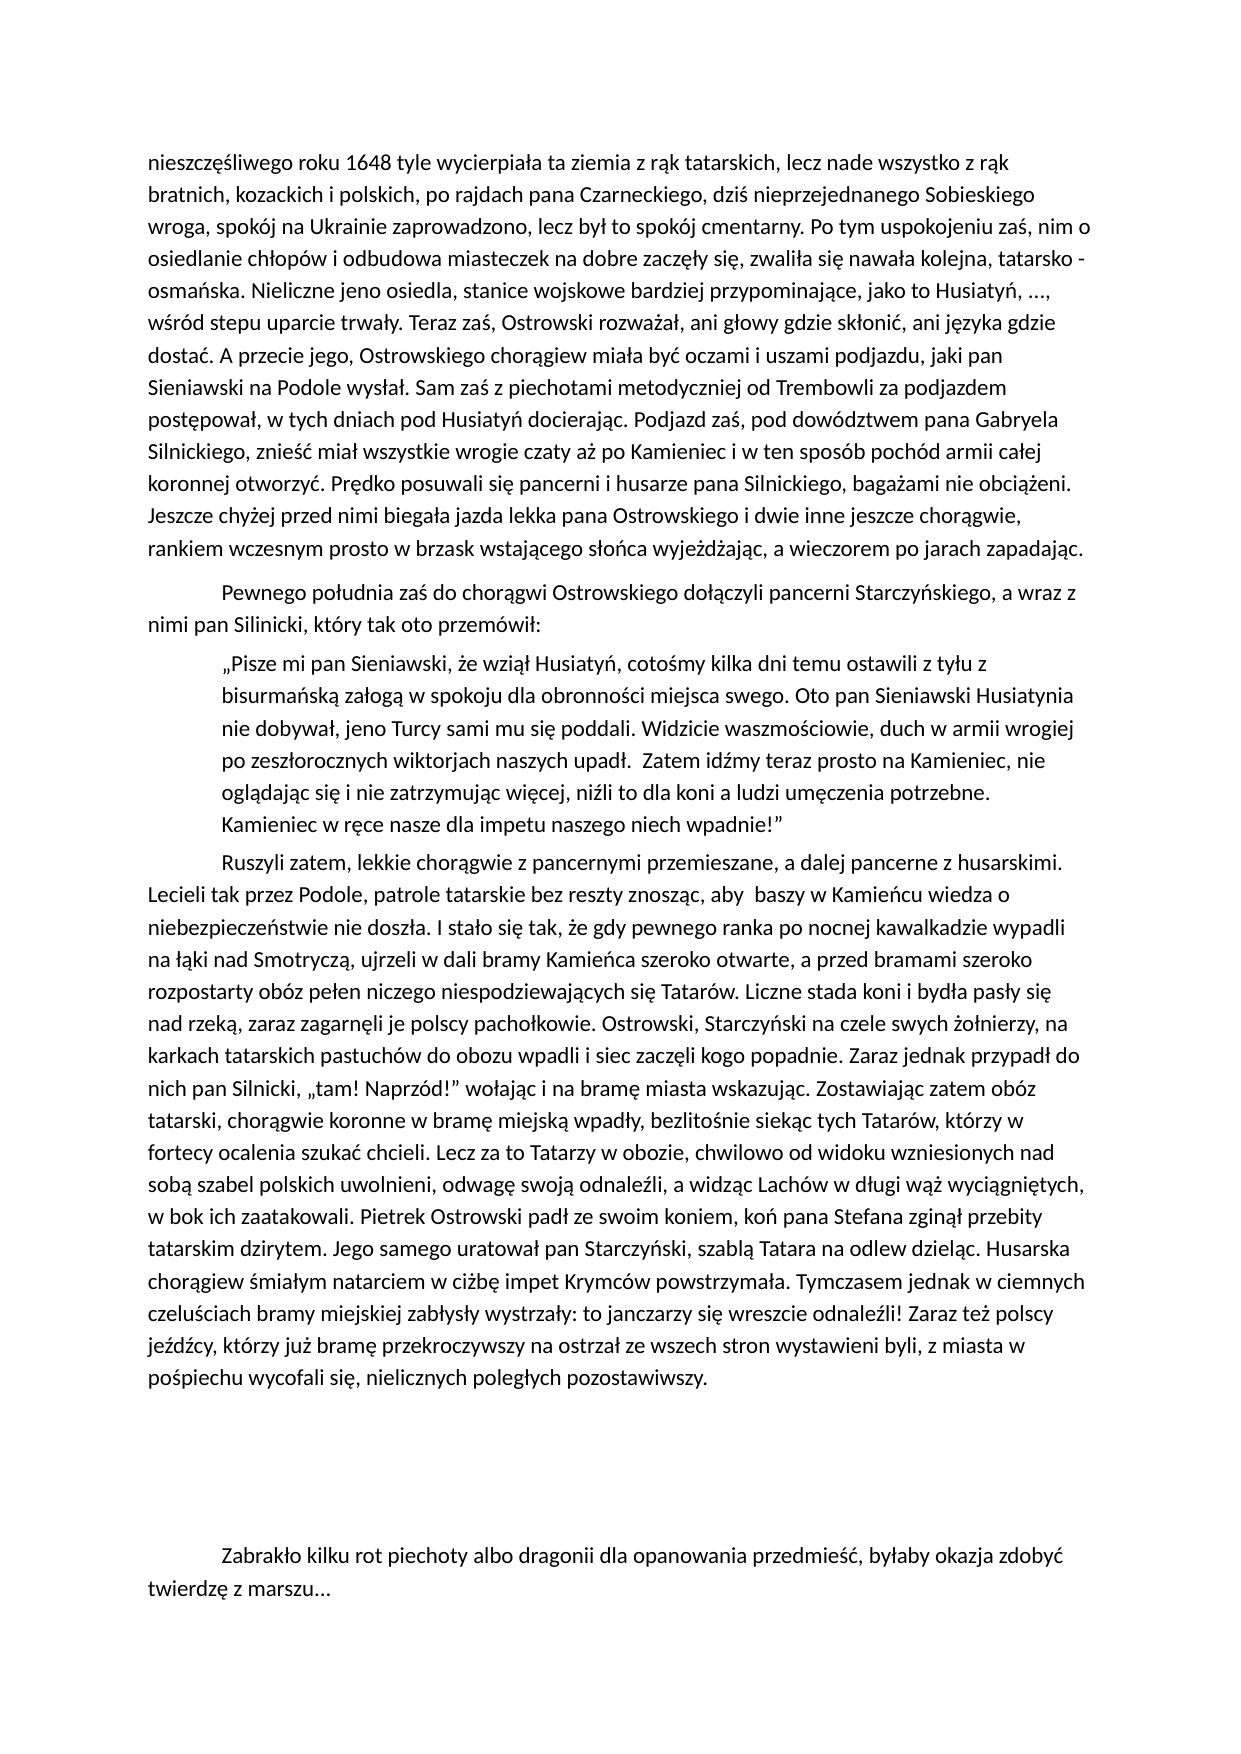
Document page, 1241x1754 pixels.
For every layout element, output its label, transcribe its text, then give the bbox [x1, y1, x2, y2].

text Pewnego południa zaś do chorągwi Ostrowskiego dołączyli pancerni Starczyńskiego, a wraz z nimi pan Silinicki, który tak oto przemówił: [148, 578, 1093, 639]
text Zabrakło kilku rot piechoty albo dragonii dla opanowania przedmieść, byłaby okazja zdobyć twierdzę z marszu... [148, 1542, 1093, 1602]
text „Pisze mi pan Sieniawski, że wziął Husiatyń, cotośmy kilka dni temu ostawili z tyłu z bisurmańską załogą w spokoju dla obronności miejsca swego. Oto pan Sieniawski Husiatynia nie dobywał, jeno Turcy sami mu się poddali. Widzicie waszmościowie, duch w armii wrogiej po zeszłorocznych wiktorjach naszych upadł. Zatem idźmy teraz prosto na Kamieniec, nie oglądając się i nie zatrzymując więcej, niźli to dla koni a ludzi umęczenia potrzebne. Kamieniec w ręce nasze dla impetu naszego niech wpadnie!” [221, 649, 1093, 838]
text nieszczęśliwego roku 1648 tyle wycierpiała ta ziemia z rąk tatarskich, lecz nade wszystko z rąk bratnich, kozackich i polskich, po rajdach pana Czarneckiego, dziś nieprzejednanego Sobieskiego wroga, spokój na Ukrainie zaprowadzono, lecz był to spokój cmentarny. Po tym uspokojeniu zaś, nim o osiedlanie chłopów i odbudowa miasteczek na dobre zaczęły się, zwaliła się nawała kolejna, tatarsko - osmańska. Nieliczne jeno osiedla, stanice wojskowe bardziej przypominające, jako to Husiatyń, ..., wśród stepu uparcie trwały. Teraz zaś, Ostrowski rozważał, ani głowy gdzie skłonić, ani języka gdzie dostać. A przecie jego, Ostrowskiego chorągiew miała być oczami i uszami podjazdu, jaki pan Sieniawski na Podole wysłał. Sam zaś z piechotami metodyczniej od Trembowli za podjazdem postępował, w tych dniach pod Husiatyń docierając. Podjazd zaś, pod dowództwem pana Gabryela Silnickiego, znieść miał wszystkie wrogie czaty aż po Kamieniec i w ten sposób pochód armii całej koronnej otworzyć. Prędko posuwali się pancerni i husarze pana Silnickiego, bagażami nie obciążeni. Jeszcze chyżej przed nimi biegała jazda lekka pana Ostrowskiego i dwie inne jeszcze chorągwie, rankiem wczesnym prosto w brzask wstającego słońca wyjeżdżając, a wieczorem po jarach zapadając. [148, 148, 1093, 562]
text Ruszyli zatem, lekkie chorągwie z pancernymi przemieszane, a dalej pancerne z husarskimi. Lecieli tak przez Podole, patrole tatarskie bez reszty znosząc, aby baszy w Kamieńcu wiedza o niebezpieczeństwie nie doszła. I stało się tak, że gdy pewnego ranka po nocnej kawalkadzie wypadli na łąki nad Smotryczą, ujrzeli w dali bramy Kamieńca szeroko otwarte, a przed bramami szeroko rozpostarty obóz pełen niczego niespodziewających się Tatarów. Liczne stada koni i bydła pasły się nad rzeką, zaraz zagarnęli je polscy pachołkowie. Ostrowski, Starczyński na czele swych żołnierzy, na karkach tatarskich pastuchów do obozu wpadli i siec zaczęli kogo popadnie. Zaraz jednak przypadł do nich pan Silnicki, „tam! Naprzód!” wołając i na bramę miasta wskazując. Zostawiając zatem obóz tatarski, chorągwie koronne w bramę miejską wpadły, bezlitośnie siekąc tych Tatarów, którzy w fortecy ocalenia szukać chcieli. Lecz za to Tatarzy w obozie, chwilowo od widoku wzniesionych nad sobą szabel polskich uwolnieni, odwagę swoją odnaleźli, a widząc Lachów w długi wąż wyciągniętych, w bok ich zaatakowali. Pietrek Ostrowski padł ze swoim koniem, koń pana Stefana zginął przebity tatarskim dzirytem. Jego samego uratował pan Starczyński, szablą Tatara na odlew dzieląc. Husarska chorągiew śmiałym natarciem w ciżbę impet Krymców powstrzymała. Tymczasem jednak w ciemnych czeluściach bramy miejskiej zabłysły wystrzały: to janczarzy się wreszcie odnaleźli! Zaraz też polscy jeźdźcy, którzy już bramę przekroczywszy na ostrzał ze wszech stron wystawieni byli, z miasta w pośpiechu wycofali się, nielicznych poległych pozostawiwszy. [148, 848, 1093, 1391]
